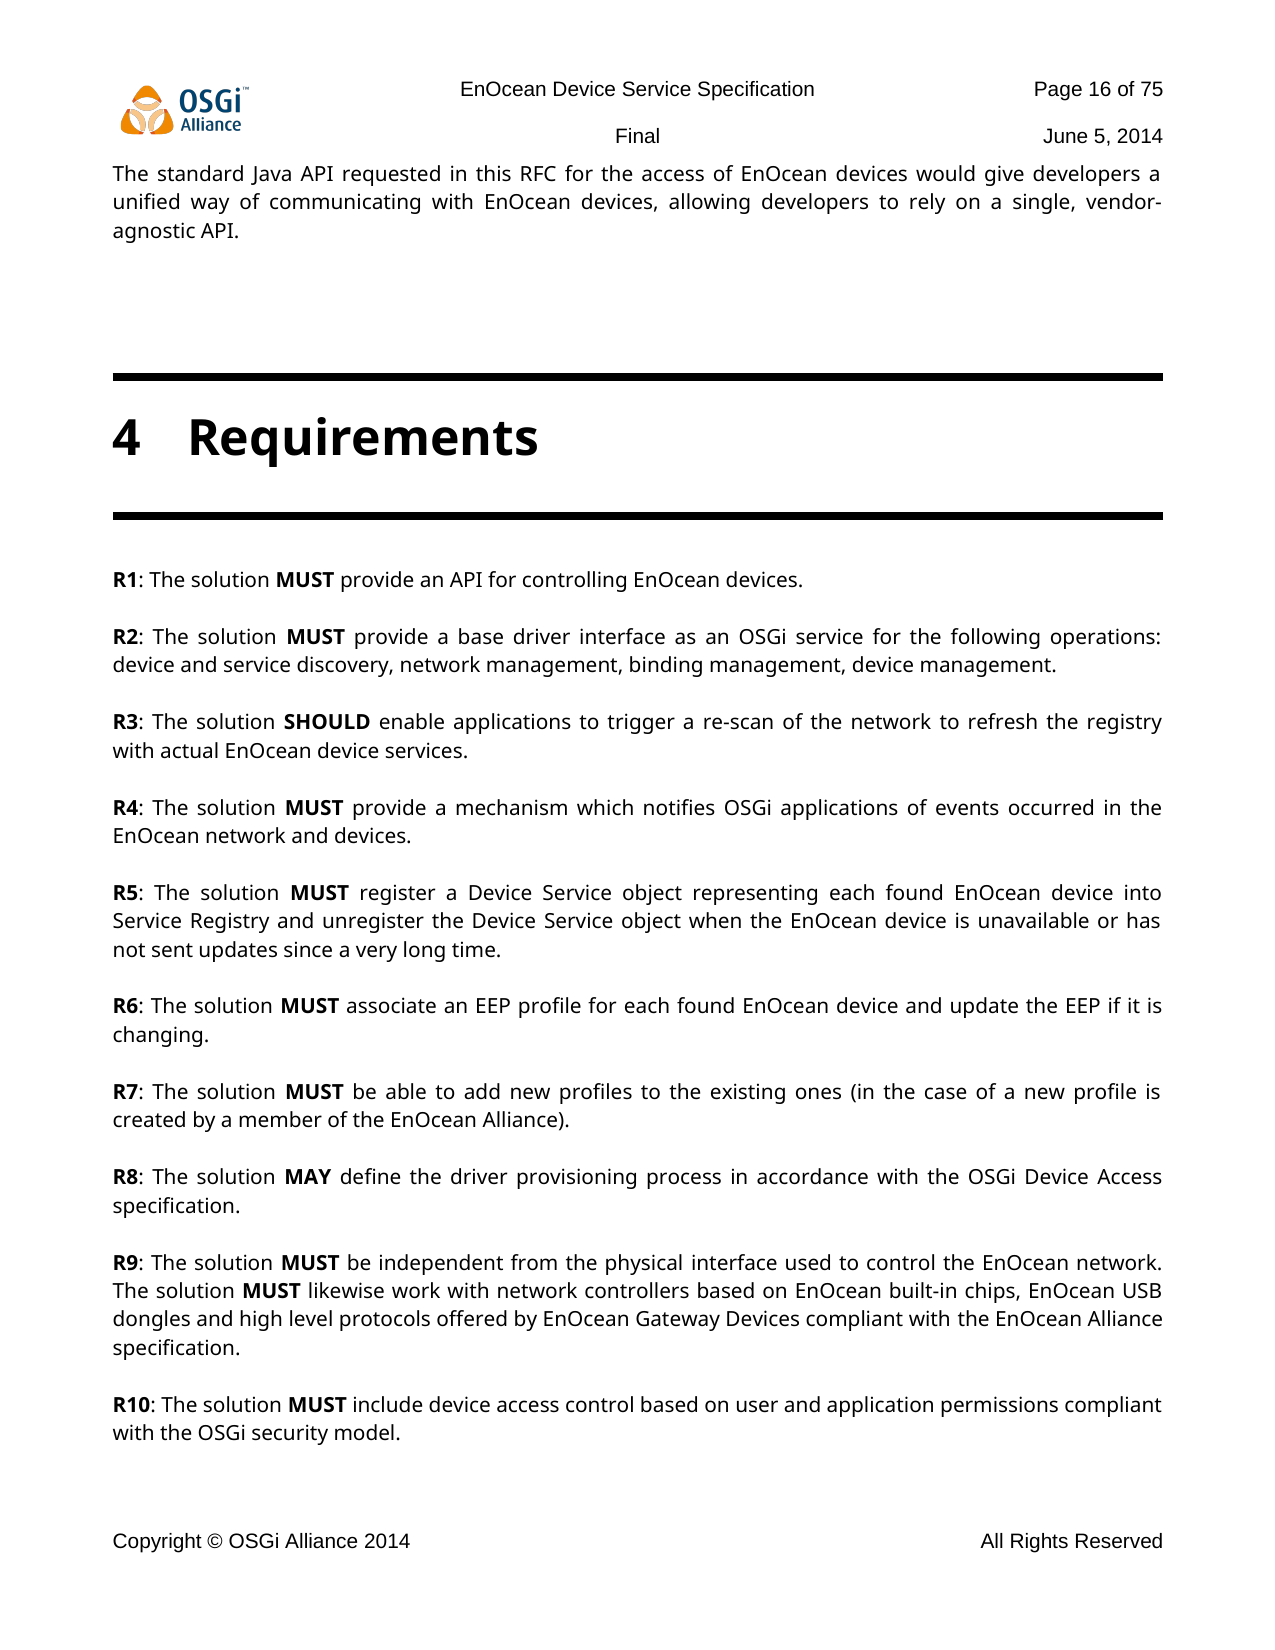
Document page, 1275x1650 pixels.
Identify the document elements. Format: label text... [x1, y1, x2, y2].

subtitle Requirements [112, 374, 1163, 520]
text R10: The solution MUST include device access control based on user and application permissions compliant with the OSGi security model. [112, 1390, 1163, 1447]
text R3: The solution SHOULD enable applications to trigger a re-scan of the network to refresh the registry with actual EnOcean device services. [112, 707, 1163, 764]
text R9: The solution MUST be independent from the physical interface used to control the EnOcean network. The solution MUST likewise work with network controllers based on EnOcean built-in chips, EnOcean USB dongles and high level protocols offered by EnOcean Gateway Devices compliant with the EnOcean Alliance specification. [112, 1248, 1163, 1361]
picture [113, 78, 257, 142]
text R4: The solution MUST provide a mechanism which notifies OSGi applications of events occurred in the EnOcean network and devices. [112, 793, 1163, 849]
text R6: The solution MUST associate an EEP profile for each found EnOcean device and update the EEP if it is changing. [112, 992, 1163, 1048]
text R1: The solution MUST provide an API for controlling EnOcean devices. [112, 565, 1163, 593]
text R5: The solution MUST register a Device Service object representing each found EnOcean device into Service Registry and unregister the Device Service object when the EnOcean device is unavailable or has not sent updates since a very long time. [112, 878, 1163, 963]
text The standard Java API requested in this RFC for the access of EnOcean devices would give developers a unified way of communicating with EnOcean devices, allowing developers to rely on a single, vendor-agnostic API. [112, 159, 1163, 244]
text R8: The solution MAY define the driver provisioning process in accordance with the OSGi Device Access specification. [112, 1162, 1163, 1219]
text R2: The solution MUST provide a base driver interface as an OSGi service for the following operations: device and service discovery, network management, binding management, device management. [112, 622, 1163, 679]
text R7: The solution MUST be able to add new profiles to the existing ones (in the case of a new profile is created by a member of the EnOcean Alliance). [112, 1077, 1163, 1134]
